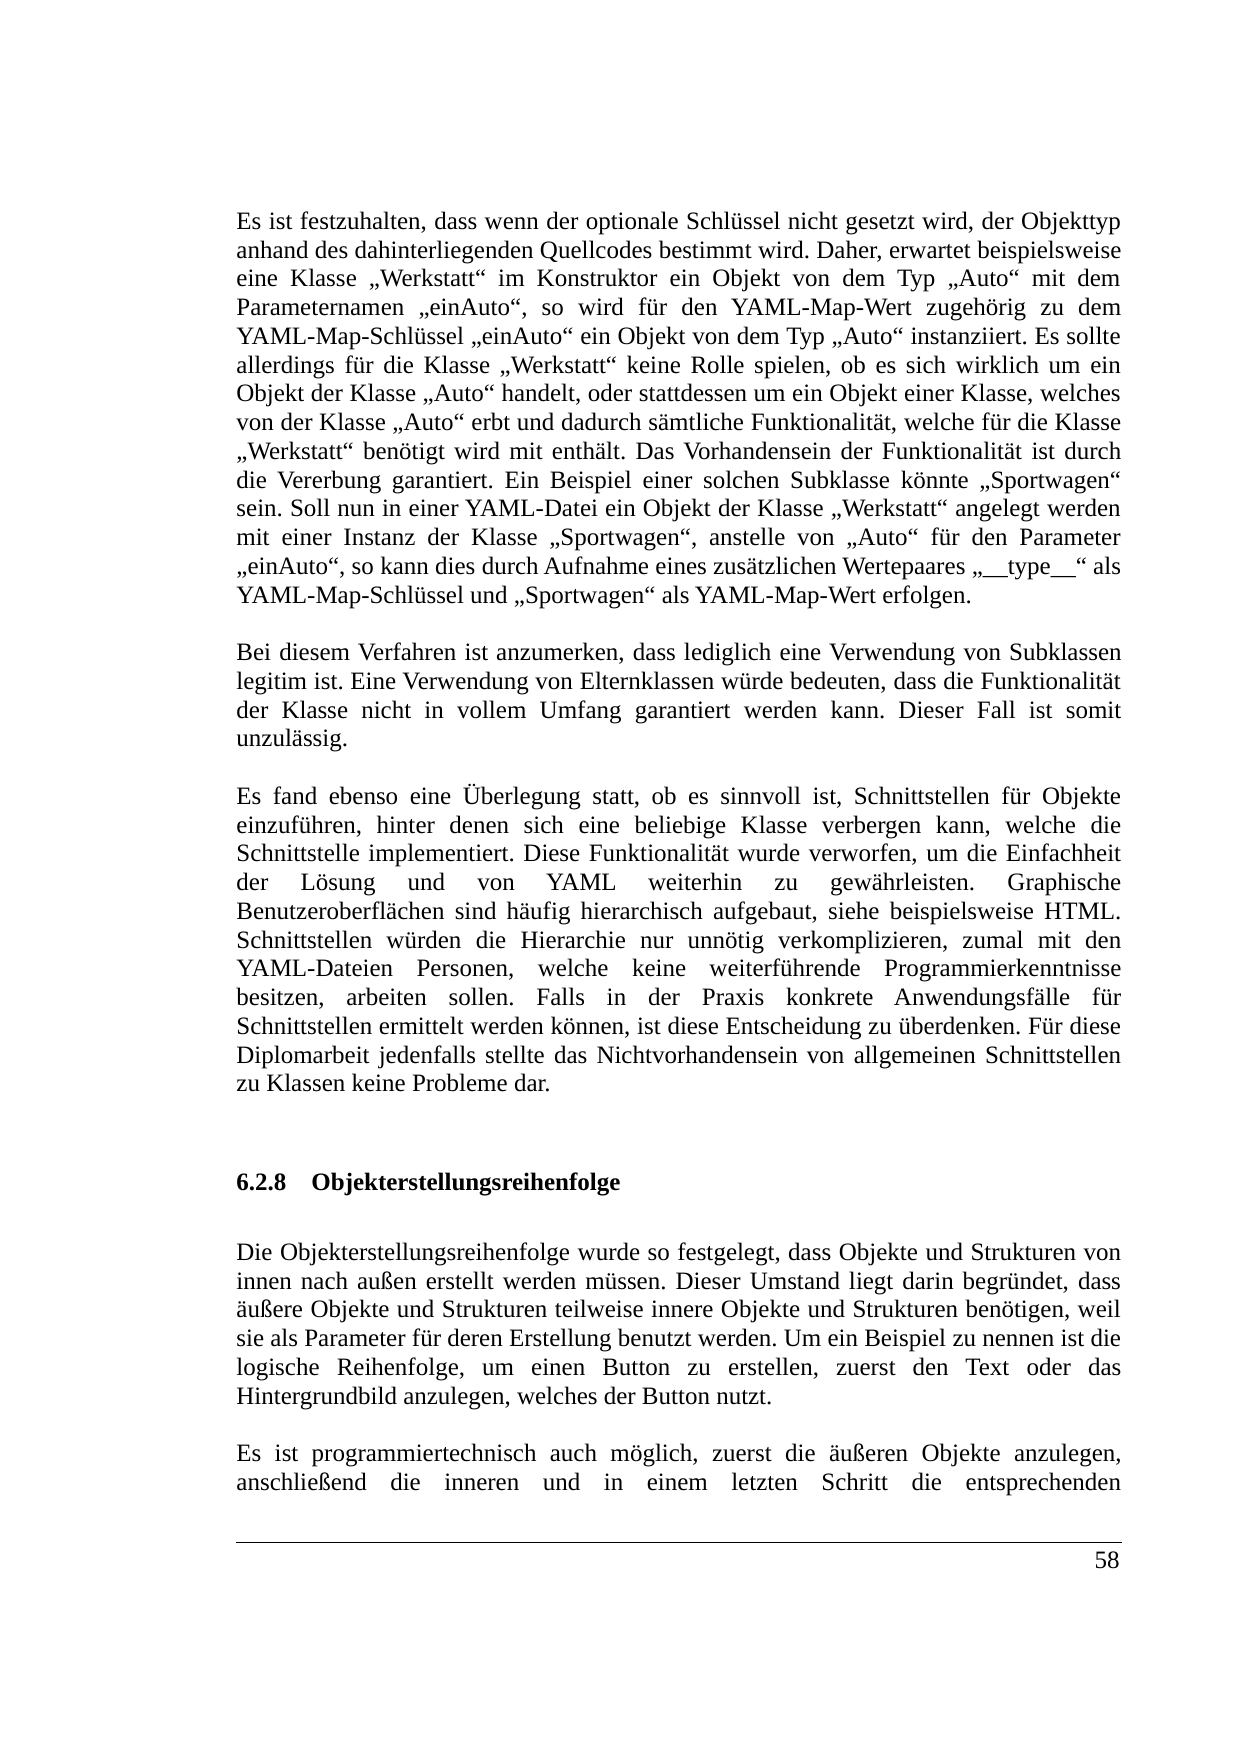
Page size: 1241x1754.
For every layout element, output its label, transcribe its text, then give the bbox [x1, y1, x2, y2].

text Es ist programmiertechnisch auch möglich, zuerst die äußeren Objekte anzulegen, anschließend die inneren und in einem letzten Schritt die entsprechenden [236, 1438, 1122, 1496]
subtitle Objekterstellungsreihenfolge [236, 1167, 1122, 1196]
text Es ist festzuhalten, dass wenn der optionale Schlüssel nicht gesetzt wird, der Objekttyp anhand des dahinterliegenden Quellcodes bestimmt wird. Daher, erwartet beispielsweise eine Klasse „Werkstatt“ im Konstruktor ein Objekt von dem Typ „Auto“ mit dem Parameternamen „einAuto“, so wird für den YAML-Map-Wert zugehörig zu dem YAML-Map-Schlüssel „einAuto“ ein Objekt von dem Typ „Auto“ instanziiert. Es sollte allerdings für die Klasse „Werkstatt“ keine Rolle spielen, ob es sich wirklich um ein Objekt der Klasse „Auto“ handelt, oder stattdessen um ein Objekt einer Klasse, welches von der Klasse „Auto“ erbt und dadurch sämtliche Funktionalität, welche für die Klasse „Werkstatt“ benötigt wird mit enthält. Das Vorhandensein der Funktionalität ist durch die Vererbung garantiert. Ein Beispiel einer solchen Subklasse könnte „Sportwagen“ sein. Soll nun in einer YAML-Datei ein Objekt der Klasse „Werkstatt“ angelegt werden mit einer Instanz der Klasse „Sportwagen“, anstelle von „Auto“ für den Parameter „einAuto“, so kann dies durch Aufnahme eines zusätzlichen Wertepaares „__type__“ als YAML-Map-Schlüssel und „Sportwagen“ als YAML-Map-Wert erfolgen. [236, 206, 1122, 608]
text Die Objekterstellungsreihenfolge wurde so festgelegt, dass Objekte und Strukturen von innen nach außen erstellt werden müssen. Dieser Umstand liegt darin begründet, dass äußere Objekte und Strukturen teilweise innere Objekte und Strukturen benötigen, weil sie als Parameter für deren Erstellung benutzt werden. Um ein Beispiel zu nennen ist die logische Reihenfolge, um einen Button zu erstellen, zuerst den Text oder das Hintergrundbild anzulegen, welches der Button nutzt. [236, 1237, 1122, 1409]
text Es fand ebenso eine Überlegung statt, ob es sinnvoll ist, Schnittstellen für Objekte einzuführen, hinter denen sich eine beliebige Klasse verbergen kann, welche die Schnittstelle implementiert. Diese Funktionalität wurde verworfen, um die Einfachheit der Lösung und von YAML weiterhin zu gewährleisten. Graphische Benutzeroberflächen sind häufig hierarchisch aufgebaut, siehe beispielsweise HTML. Schnittstellen würden die Hierarchie nur unnötig verkomplizieren, zumal mit den YAML-Dateien Personen, welche keine weiterführende Programmierkenntnisse besitzen, arbeiten sollen. Falls in der Praxis konkrete Anwendungsfälle für Schnittstellen ermittelt werden können, ist diese Entscheidung zu überdenken. Für diese Diplomarbeit jedenfalls stellte das Nichtvorhandensein von allgemeinen Schnittstellen zu Klassen keine Probleme dar. [236, 781, 1122, 1097]
text Bei diesem Verfahren ist anzumerken, dass lediglich eine Verwendung von Subklassen legitim ist. Eine Verwendung von Elternklassen würde bedeuten, dass die Funktionalität der Klasse nicht in vollem Umfang garantiert werden kann. Dieser Fall ist somit unzulässig. [236, 637, 1122, 752]
